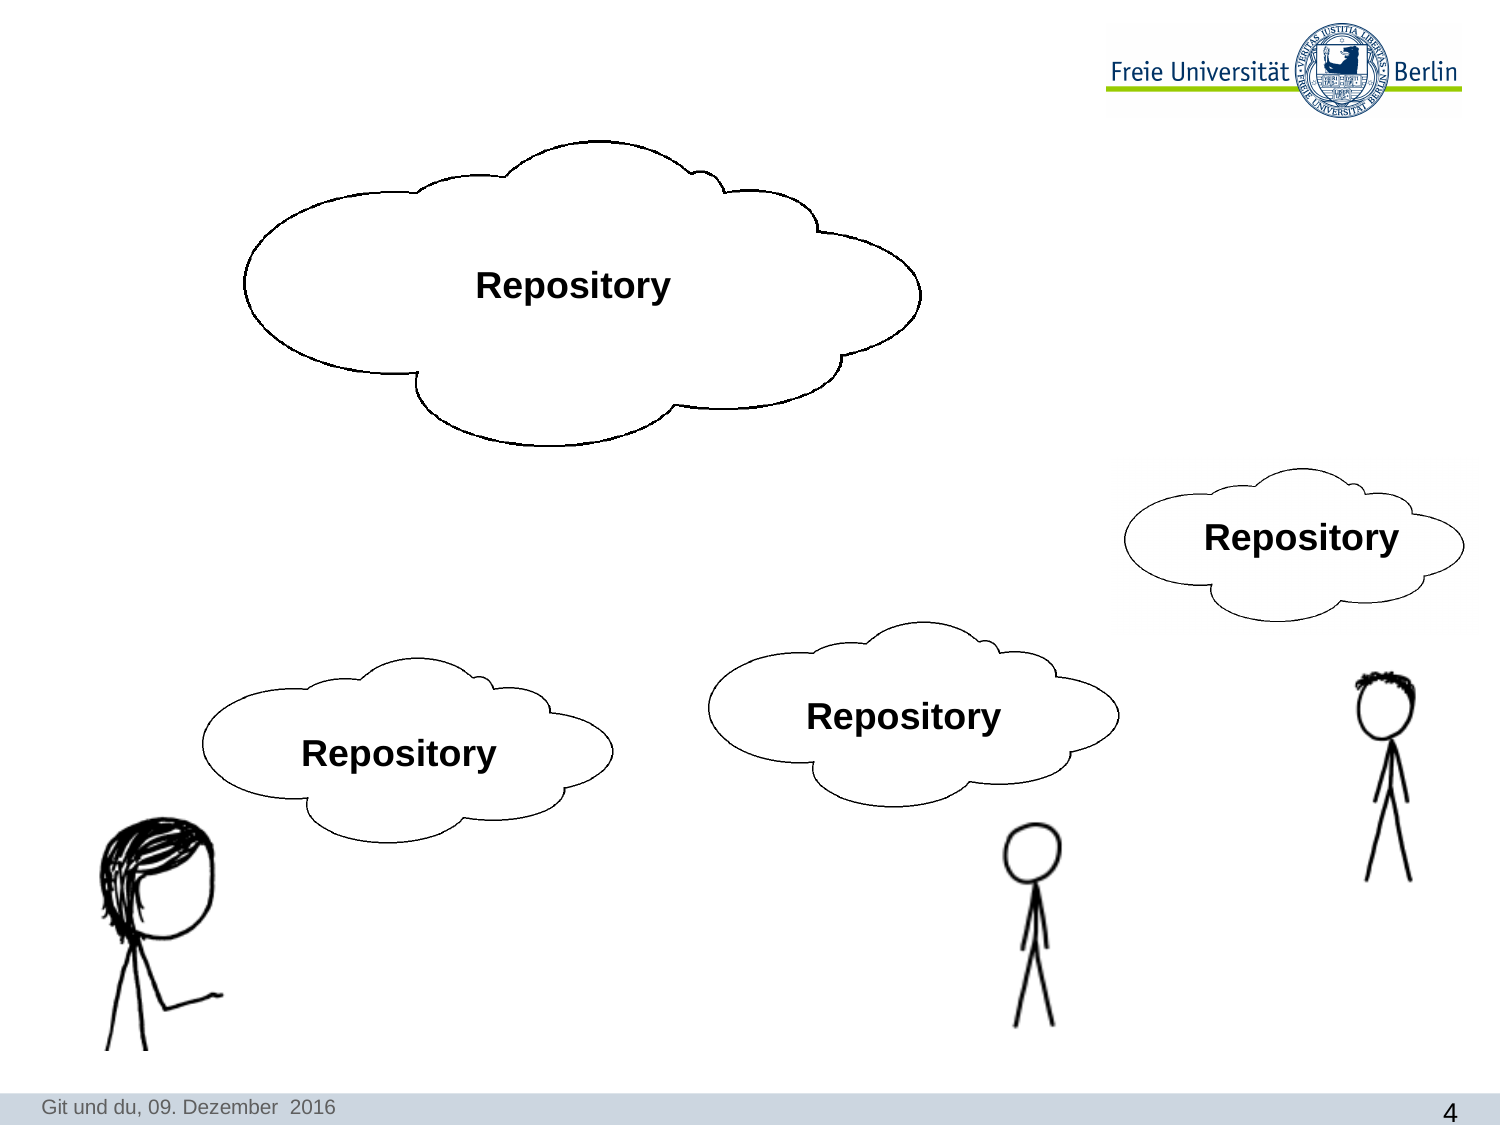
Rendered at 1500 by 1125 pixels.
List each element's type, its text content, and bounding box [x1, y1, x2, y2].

list Repository [1204, 515, 1447, 572]
picture [1348, 664, 1427, 892]
list Repository [301, 731, 545, 788]
list Repository [806, 695, 1049, 752]
picture [1106, 23, 1462, 118]
picture [692, 457, 1479, 1033]
picture [217, 118, 951, 473]
list Repository [475, 263, 719, 320]
picture [81, 644, 631, 1051]
